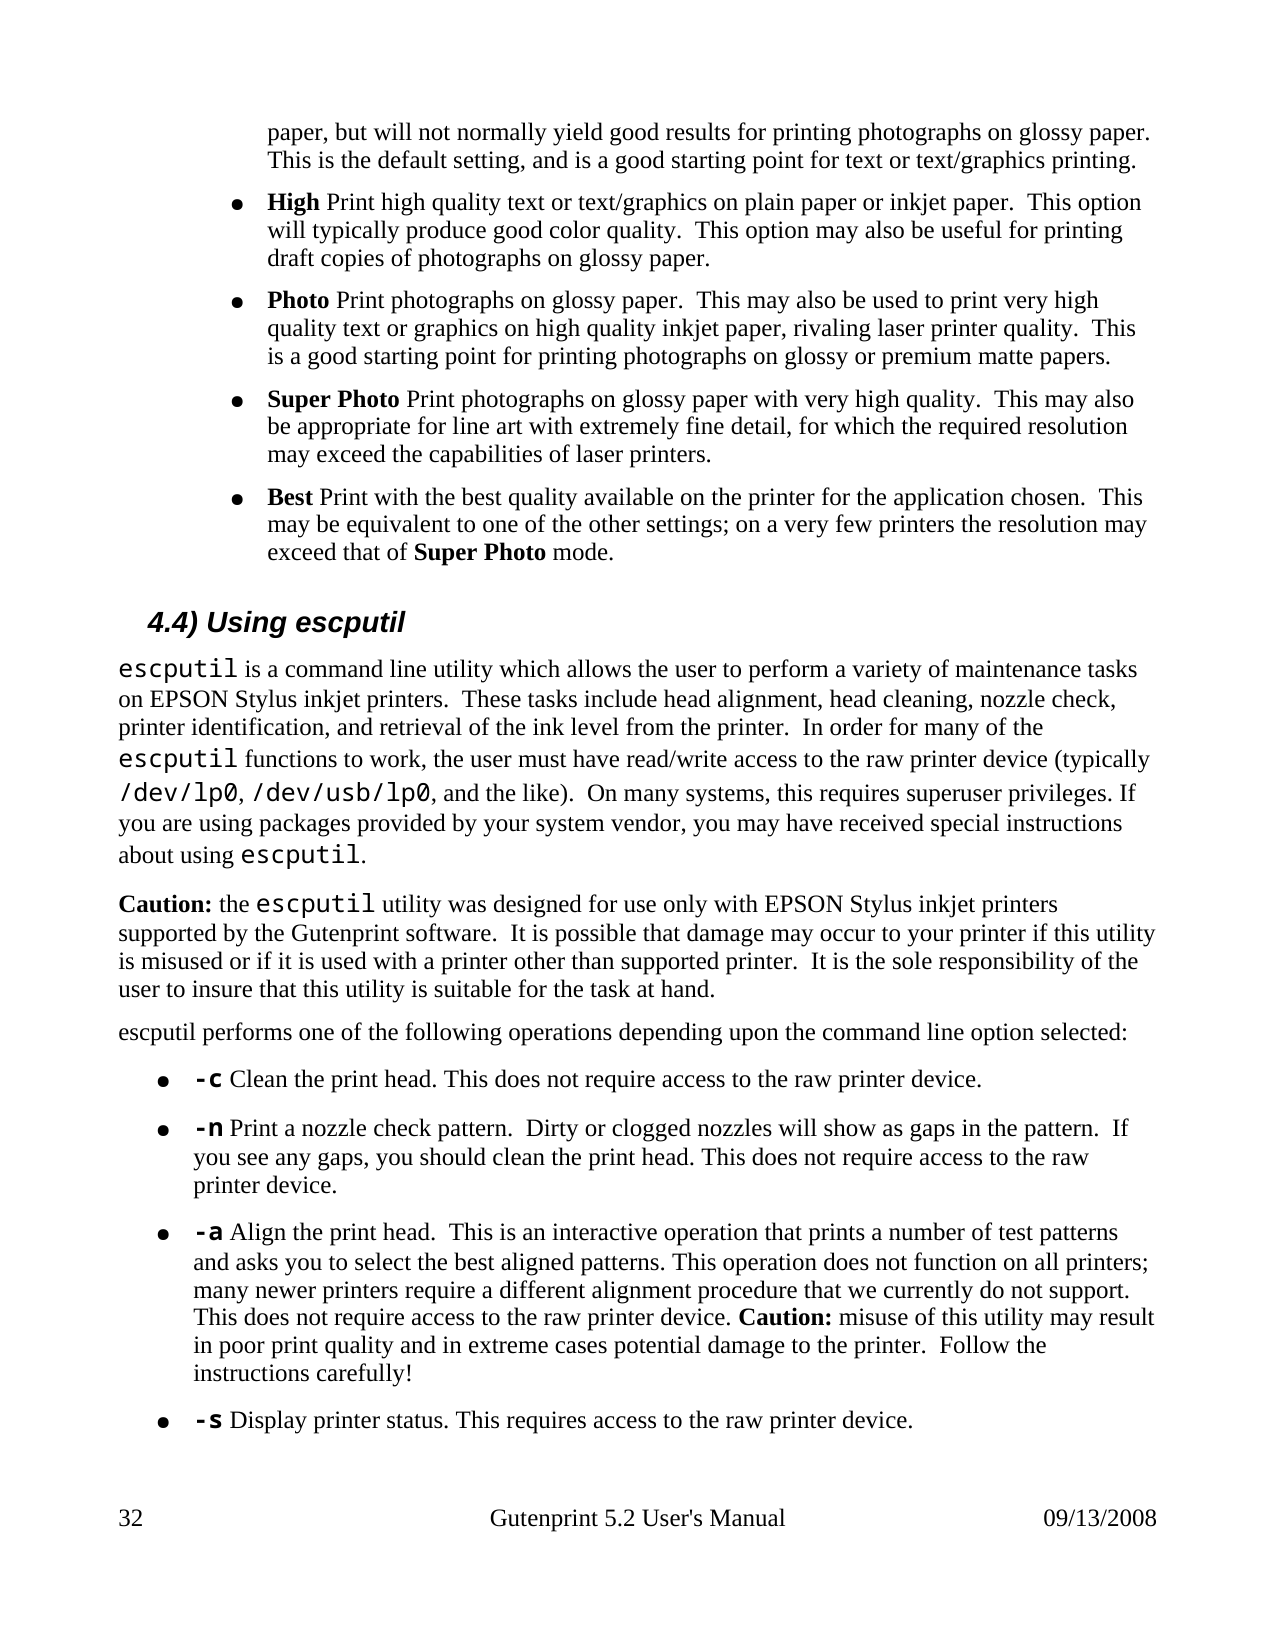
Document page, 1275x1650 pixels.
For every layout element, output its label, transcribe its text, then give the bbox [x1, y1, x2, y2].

list -n Print a nozzle check pattern. Dirty or clogged nozzles will show as gaps in the pattern. If you see any gaps, you should clean the print head. This does not require access to the raw printer device. [156, 1109, 1157, 1199]
text escputil is a command line utility which allows the user to perform a variety of maintenance tasks on EPSON Stylus inkjet printers. These tasks include head alignment, head cleaning, nozzle check, printer identification, and retrieval of the ink level from the printer. In order for many of the escputil functions to work, the user must have read/write access to the raw printer device (typically /dev/lp0, /dev/usb/lp0, and the like). On many systems, this requires superuser privileges. If you are using packages provided by your system vendor, you may have received special instructions about using escputil. [118, 651, 1157, 871]
text Caution: the escputil utility was designed for use only with EPSON Stylus inkjet printers supported by the Gutenprint software. It is possible that damage may occur to your printer if this utility is misused or if it is used with a printer other than supported printer. It is the sole responsibility of the user to insure that this utility is suitable for the task at hand. [118, 886, 1157, 1003]
subtitle Using escputil [148, 606, 1157, 639]
list High Print high quality text or text/graphics on plain paper or inkjet paper. This option will typically produce good color quality. This option may also be useful for printing draft copies of photographs on glossy paper. [229, 188, 1157, 272]
list Photo Print photographs on glossy paper. This may also be used to print very high quality text or graphics on high quality inkjet paper, rivaling laser printer quality. This is a good starting point for printing photographs on glossy or premium matte papers. [229, 287, 1157, 370]
list Super Photo Print photographs on glossy paper with very high quality. This may also be appropriate for line art with extremely fine detail, for which the required resolution may exceed the capabilities of laser printers. [229, 385, 1157, 468]
list paper, but will not normally yield good results for printing photographs on glossy paper. This is the default setting, and is a good starting point for text or text/graphics printing. [229, 118, 1157, 173]
list -s Display printer status. This requires access to the raw printer device. [156, 1402, 1157, 1436]
list -a Align the print head. This is an interactive operation that prints a number of test patterns and asks you to select the best aligned patterns. This operation does not function on all printers; many newer printers require a different alignment procedure that we currently do not support. This does not require access to the raw printer device. Caution: misuse of this utility may result in poor print quality and in extreme cases potential damage to the printer. Follow the instructions carefully! [156, 1214, 1157, 1387]
list -c Clean the print head. This does not require access to the raw printer device. [156, 1060, 1157, 1094]
text escputil performs one of the following operations depending upon the command line option selected: [118, 1018, 1157, 1045]
list Best Print with the best quality available on the printer for the application chosen. This may be equivalent to one of the other settings; on a very few printers the resolution may exceed that of Super Photo mode. [229, 483, 1157, 566]
